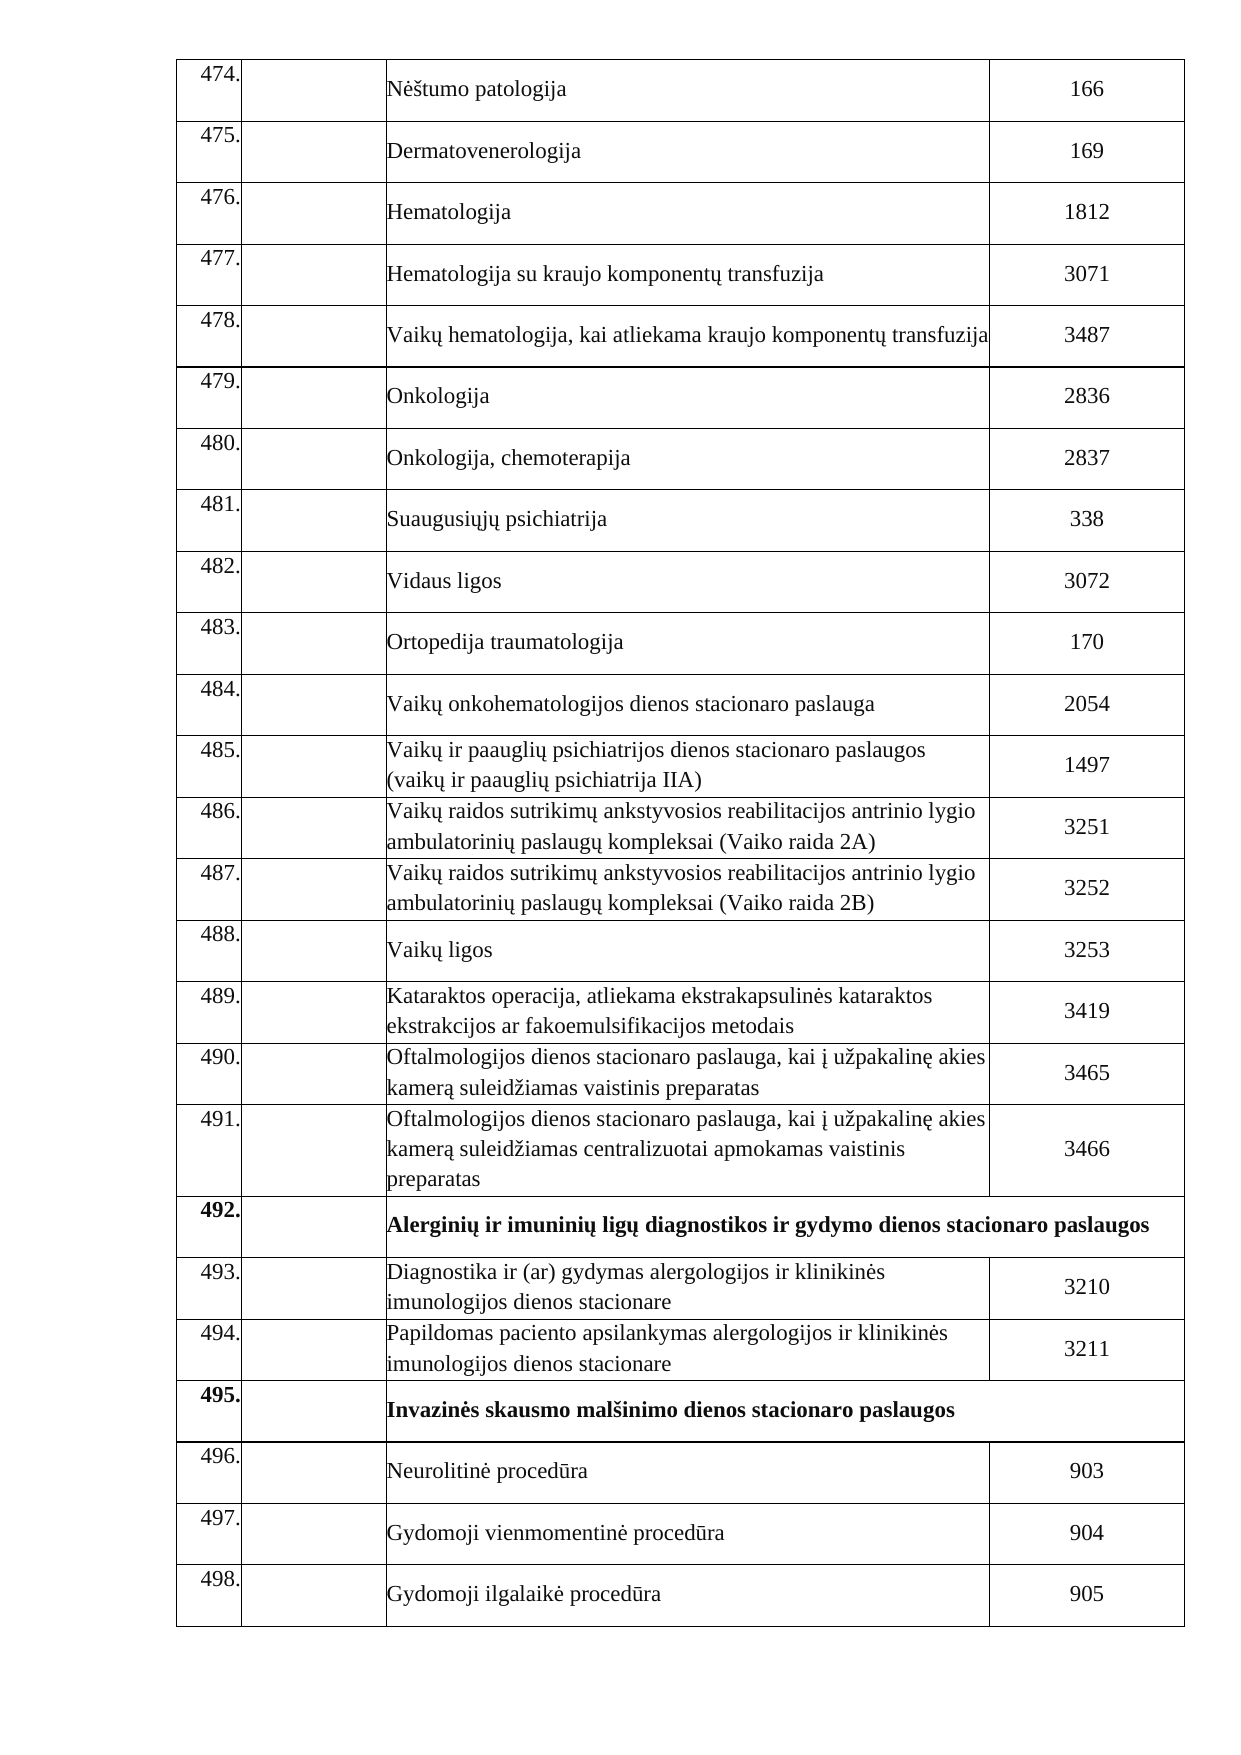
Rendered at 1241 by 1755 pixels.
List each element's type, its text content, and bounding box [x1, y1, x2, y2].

table_cell [1208, 489, 1213, 551]
table_cell [1203, 1564, 1208, 1626]
table_cell 166 [990, 60, 1184, 121]
table_cell 495. [177, 1381, 241, 1441]
table_cell [1230, 305, 1240, 366]
table_cell [1213, 182, 1230, 243]
table_cell [1230, 1441, 1240, 1503]
table_cell [1213, 1319, 1230, 1380]
table_cell [1213, 366, 1230, 428]
table_cell 3210 [990, 1258, 1184, 1318]
table_cell [1230, 1503, 1240, 1564]
table_cell [1213, 121, 1230, 182]
table_cell [1213, 858, 1230, 919]
table_cell Vaikų raidos sutrikimų ankstyvosios reabilitacijos antrinio lygio ambulatorinių paslaugų kompleksai (Vaiko raida 2B) [387, 859, 989, 919]
table_cell [1213, 920, 1230, 981]
table_cell [242, 1381, 386, 1441]
table_cell [1230, 1319, 1240, 1380]
table_cell Ortopedija traumatologija [387, 613, 989, 674]
table_cell Dermatovenerologija [387, 122, 989, 182]
table_cell 496. [177, 1443, 241, 1503]
table_cell 491. [177, 1105, 241, 1196]
table_cell 3253 [990, 921, 1184, 981]
table_cell [1185, 1104, 1203, 1196]
table_cell Oftalmologijos dienos stacionaro paslauga, kai į užpakalinę akies kamerą suleidžiamas vaistinis preparatas [387, 1044, 989, 1104]
table_cell [1208, 1104, 1213, 1196]
table_cell Vaikų ligos [387, 921, 989, 981]
table_cell [1203, 1441, 1208, 1503]
table_cell [1185, 858, 1203, 919]
table_cell [1208, 735, 1213, 797]
table_cell [1185, 121, 1203, 182]
table_cell [1185, 366, 1203, 428]
table_cell [1213, 1257, 1230, 1318]
table_cell 490. [177, 1044, 241, 1104]
table_cell [1203, 1257, 1208, 1318]
table_cell [1203, 1380, 1208, 1441]
table_cell [1203, 305, 1208, 366]
table_cell 474. [177, 60, 241, 121]
table_cell [1208, 1043, 1213, 1104]
table_cell Oftalmologijos dienos stacionaro paslauga, kai į užpakalinę akies kamerą suleidžiamas centralizuotai apmokamas vaistinis preparatas [387, 1105, 989, 1196]
table_cell [1213, 1441, 1230, 1503]
table_cell 1497 [990, 736, 1184, 797]
table_cell [1203, 1319, 1208, 1380]
table_cell [1185, 244, 1203, 305]
table_cell 3251 [990, 798, 1184, 858]
table_cell Vaikų hematologija, kai atliekama kraujo komponentų transfuzija [387, 306, 989, 366]
table_cell [1213, 612, 1230, 674]
table_cell [1203, 489, 1208, 551]
table_cell 480. [177, 429, 241, 489]
table_cell [1203, 797, 1208, 858]
table_cell 493. [177, 1258, 241, 1318]
table_cell Vaikų onkohematologijos dienos stacionaro paslauga [387, 675, 989, 735]
table_cell [1208, 1441, 1213, 1503]
table_cell [242, 183, 386, 243]
table_cell 1812 [990, 183, 1184, 243]
table_cell [1208, 1319, 1213, 1380]
table_cell [1213, 428, 1230, 489]
table_cell [1230, 428, 1240, 489]
table_cell [1208, 244, 1213, 305]
table_cell Hematologija [387, 183, 989, 243]
table_cell [1230, 1196, 1240, 1257]
table_cell [1230, 182, 1240, 243]
table_cell [1213, 981, 1230, 1042]
table_cell Hematologija su kraujo komponentų transfuzija [387, 245, 989, 305]
table_cell [1203, 1043, 1208, 1104]
table_cell [1230, 612, 1240, 674]
table_cell Vidaus ligos [387, 552, 989, 612]
table_cell 475. [177, 122, 241, 182]
table_cell [1208, 428, 1213, 489]
table_cell [1208, 551, 1213, 612]
table_cell [1208, 981, 1213, 1042]
table_cell [1185, 305, 1203, 366]
table_cell [1230, 920, 1240, 981]
table_cell [1185, 1441, 1203, 1503]
table_cell [1185, 182, 1203, 243]
table_cell [1230, 59, 1240, 121]
table_cell [1213, 305, 1230, 366]
table_cell [1203, 674, 1208, 735]
table_cell [1185, 428, 1203, 489]
table_cell 2836 [990, 368, 1184, 428]
table_cell Gydomoji ilgalaikė procedūra [387, 1565, 989, 1626]
table_cell [1230, 1104, 1240, 1196]
table_cell [1185, 797, 1203, 858]
table_cell [1230, 1380, 1240, 1441]
table_cell [242, 859, 386, 919]
table_cell [242, 1044, 386, 1104]
table_cell Onkologija [387, 368, 989, 428]
table_cell Invazinės skausmo malšinimo dienos stacionaro paslaugos [387, 1381, 1184, 1441]
table_cell 903 [990, 1443, 1184, 1503]
table_cell [1230, 121, 1240, 182]
table_cell Kataraktos operacija, atliekama ekstrakapsulinės kataraktos ekstrakcijos ar fakoemulsifikacijos metodais [387, 982, 989, 1042]
table_cell [242, 736, 386, 797]
table_cell [1213, 1380, 1230, 1441]
table_cell [1203, 1104, 1208, 1196]
table_cell [1203, 1196, 1208, 1257]
table_cell [1230, 797, 1240, 858]
table_cell [1230, 735, 1240, 797]
table_cell [1185, 1380, 1203, 1441]
table_cell [1213, 1564, 1230, 1626]
table_cell [1185, 489, 1203, 551]
table_cell [1185, 59, 1203, 121]
table_cell [1208, 920, 1213, 981]
table_cell [242, 1320, 386, 1380]
table_cell [1208, 59, 1213, 121]
table_cell [242, 1443, 386, 1503]
table_cell [1230, 1043, 1240, 1104]
table_cell [242, 122, 386, 182]
table_cell [242, 1504, 386, 1564]
table_cell [1185, 920, 1203, 981]
table_cell 3466 [990, 1105, 1184, 1196]
table_cell [1213, 244, 1230, 305]
table_cell [1213, 735, 1230, 797]
table_cell [1185, 1319, 1203, 1380]
table_cell Onkologija, chemoterapija [387, 429, 989, 489]
table_cell 486. [177, 798, 241, 858]
table_cell [242, 368, 386, 428]
table_cell [1213, 1043, 1230, 1104]
table_cell [1208, 305, 1213, 366]
table_cell 904 [990, 1504, 1184, 1564]
table_cell [242, 429, 386, 489]
table_cell [1213, 674, 1230, 735]
table_cell [242, 921, 386, 981]
table_cell 3487 [990, 306, 1184, 366]
table_cell [1208, 797, 1213, 858]
table_cell [1185, 674, 1203, 735]
table_cell [1203, 1503, 1208, 1564]
table_cell Vaikų raidos sutrikimų ankstyvosios reabilitacijos antrinio lygio ambulatorinių paslaugų kompleksai (Vaiko raida 2A) [387, 798, 989, 858]
table_cell [1208, 858, 1213, 919]
table_cell [242, 982, 386, 1042]
table_cell 169 [990, 122, 1184, 182]
table_cell [1203, 366, 1208, 428]
table_cell 492. [177, 1197, 241, 1257]
table_cell 483. [177, 613, 241, 674]
table_cell 170 [990, 613, 1184, 674]
table_cell Nėštumo patologija [387, 60, 989, 121]
table_cell [1185, 1196, 1203, 1257]
table_cell [1203, 551, 1208, 612]
table_cell Diagnostika ir (ar) gydymas alergologijos ir klinikinės imunologijos dienos stacionare [387, 1258, 989, 1318]
table_cell [1203, 121, 1208, 182]
table_cell [1208, 1257, 1213, 1318]
table_cell [242, 245, 386, 305]
table_cell [1203, 59, 1208, 121]
table_cell [1230, 1257, 1240, 1318]
table_cell Suaugusiųjų psichiatrija [387, 490, 989, 551]
table_cell 478. [177, 306, 241, 366]
table_cell [242, 306, 386, 366]
table_cell [1185, 551, 1203, 612]
table_cell 905 [990, 1565, 1184, 1626]
table_cell [1208, 1196, 1213, 1257]
table_cell [1203, 182, 1208, 243]
table_cell [242, 1105, 386, 1196]
table_cell Vaikų ir paauglių psichiatrijos dienos stacionaro paslaugos (vaikų ir paauglių psichiatrija IIA) [387, 736, 989, 797]
table_cell 3419 [990, 982, 1184, 1042]
table_cell [1213, 1104, 1230, 1196]
table_cell [1230, 674, 1240, 735]
table_cell 485. [177, 736, 241, 797]
table_cell [1203, 428, 1208, 489]
table_cell [1230, 981, 1240, 1042]
table_cell 482. [177, 552, 241, 612]
table_cell 487. [177, 859, 241, 919]
table_cell [1203, 981, 1208, 1042]
table_cell 484. [177, 675, 241, 735]
table_cell 489. [177, 982, 241, 1042]
table_cell 3252 [990, 859, 1184, 919]
table_cell 3071 [990, 245, 1184, 305]
table_cell [1208, 674, 1213, 735]
table_cell [1213, 489, 1230, 551]
table_cell [242, 613, 386, 674]
table_cell [1208, 182, 1213, 243]
table_cell [1203, 735, 1208, 797]
table_cell [1203, 920, 1208, 981]
table_cell [242, 1565, 386, 1626]
table_cell [242, 1197, 386, 1257]
table_cell 498. [177, 1565, 241, 1626]
table_cell [242, 60, 386, 121]
table_cell 3211 [990, 1320, 1184, 1380]
table_cell 494. [177, 1320, 241, 1380]
table_cell [242, 798, 386, 858]
table_cell [1185, 981, 1203, 1042]
table_cell [1203, 858, 1208, 919]
table_cell [1185, 1564, 1203, 1626]
table_cell [1230, 551, 1240, 612]
table_cell [1203, 612, 1208, 674]
table_cell Neurolitinė procedūra [387, 1443, 989, 1503]
table_cell [242, 1258, 386, 1318]
table_cell 479. [177, 368, 241, 428]
table_cell [1230, 1564, 1240, 1626]
table_cell Gydomoji vienmomentinė procedūra [387, 1504, 989, 1564]
table_cell [1208, 121, 1213, 182]
table_cell [1185, 612, 1203, 674]
table_cell [1230, 244, 1240, 305]
table_cell 338 [990, 490, 1184, 551]
table_cell [1185, 1257, 1203, 1318]
table_cell 476. [177, 183, 241, 243]
table_cell 477. [177, 245, 241, 305]
table_cell 497. [177, 1504, 241, 1564]
table_cell Alerginių ir imuninių ligų diagnostikos ir gydymo dienos stacionaro paslaugos [387, 1197, 1184, 1257]
table_cell 488. [177, 921, 241, 981]
table_cell 2054 [990, 675, 1184, 735]
table_cell [1230, 489, 1240, 551]
table_cell Papildomas paciento apsilankymas alergologijos ir klinikinės imunologijos dienos stacionare [387, 1320, 989, 1380]
table_cell [242, 490, 386, 551]
table_cell [1230, 858, 1240, 919]
table_cell [1213, 797, 1230, 858]
table_cell [1185, 735, 1203, 797]
table_cell [1230, 366, 1240, 428]
table_cell 3072 [990, 552, 1184, 612]
table_cell 2837 [990, 429, 1184, 489]
table_cell [1208, 1380, 1213, 1441]
table_cell [242, 552, 386, 612]
table_cell 3465 [990, 1044, 1184, 1104]
table_cell [1213, 551, 1230, 612]
table_cell [1208, 366, 1213, 428]
table_cell [1185, 1043, 1203, 1104]
table_cell [1208, 612, 1213, 674]
table_cell [242, 675, 386, 735]
table_cell [1213, 59, 1230, 121]
table_cell [1203, 244, 1208, 305]
table_cell 481. [177, 490, 241, 551]
table_cell [1208, 1503, 1213, 1564]
table_cell [1185, 1503, 1203, 1564]
table_cell [1213, 1503, 1230, 1564]
table_cell [1213, 1196, 1230, 1257]
table_cell [1208, 1564, 1213, 1626]
